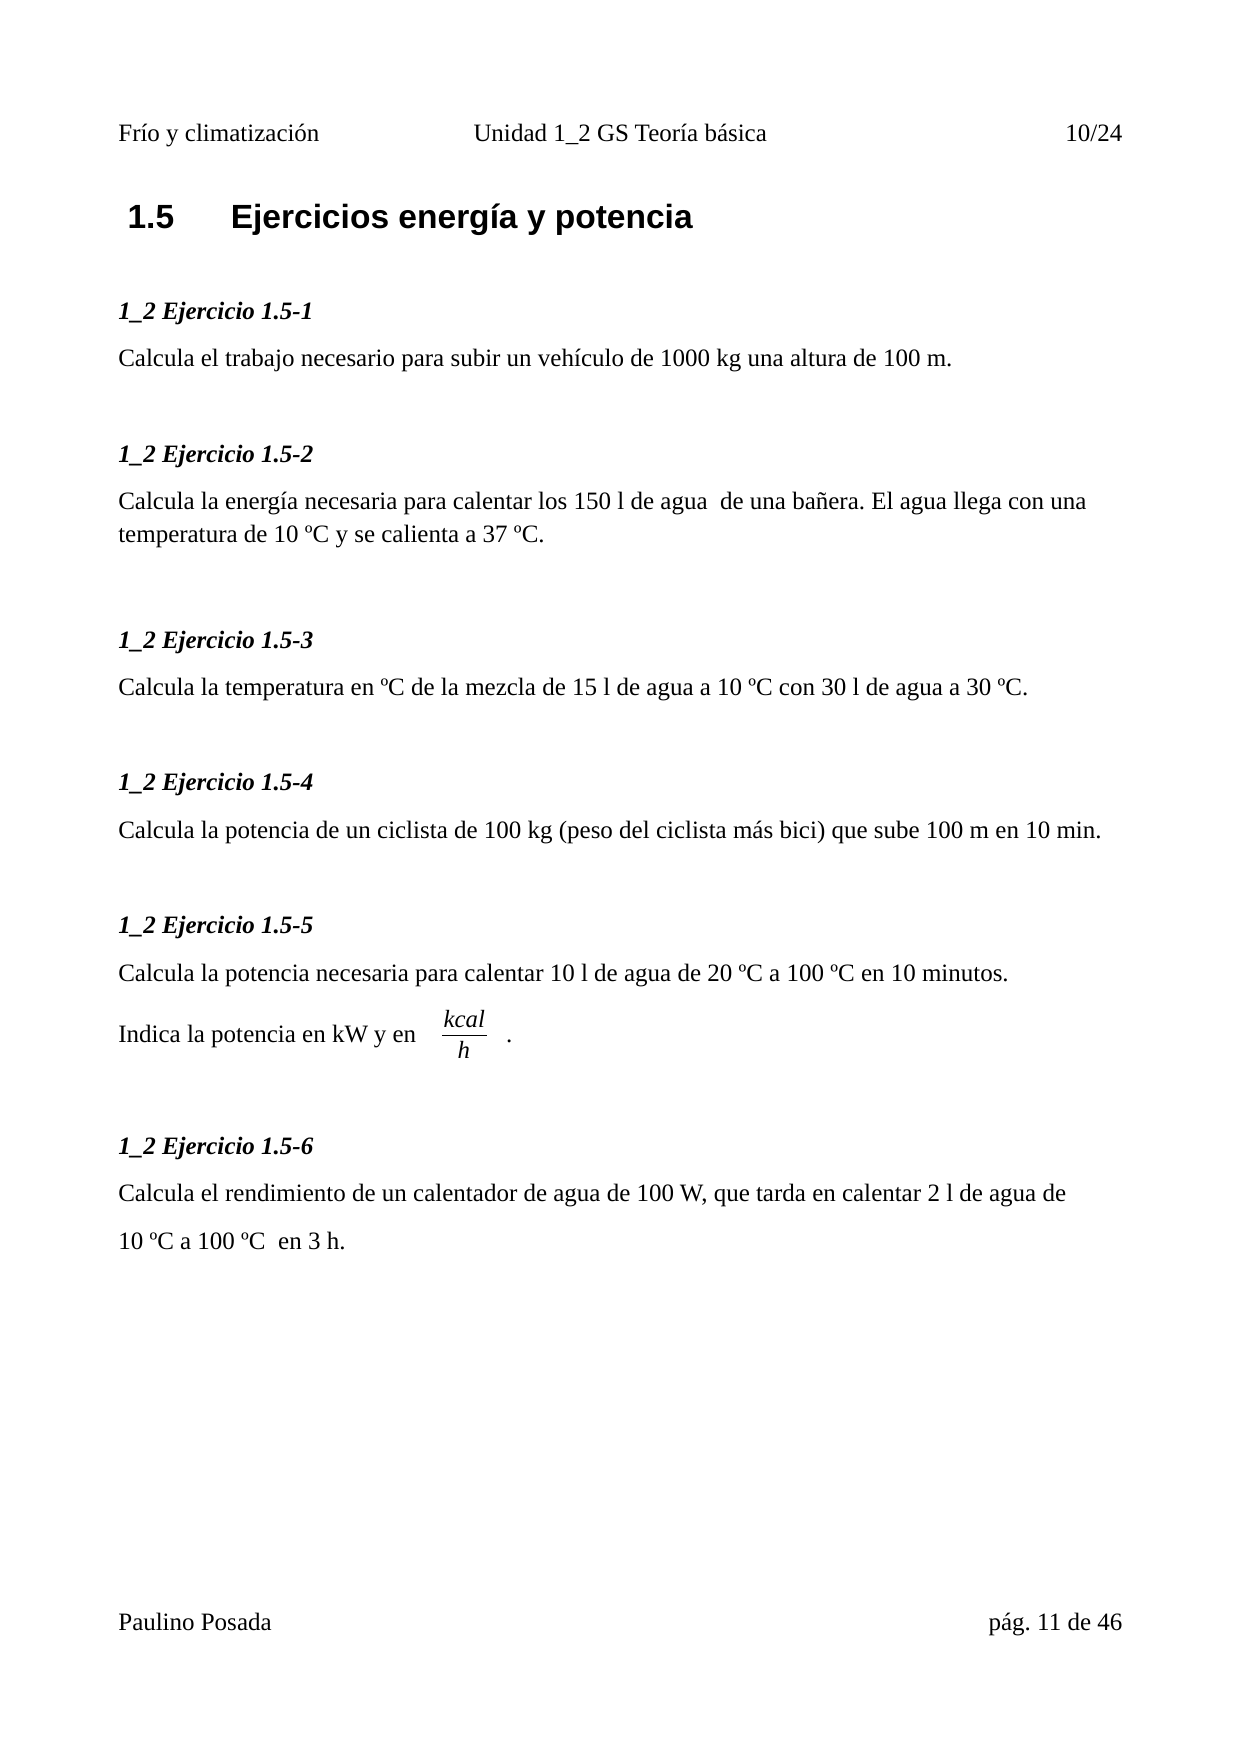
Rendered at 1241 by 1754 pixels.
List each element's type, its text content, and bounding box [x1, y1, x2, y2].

text 1_2 Ejercicio 1.5-5 [118, 910, 1122, 939]
text 1_2 Ejercicio 1.5-3 [118, 625, 1122, 653]
text 1_2 Ejercicio 1.5-6 [118, 1131, 1122, 1160]
text 10 ºC a 100 ºC en 3 h. [118, 1226, 1122, 1255]
text Indica la potencia en kW y en . [118, 1006, 1122, 1064]
text Calcula la potencia necesaria para calentar 10 l de agua de 20 ºC a 100 ºC en 10 minutos. [118, 958, 1122, 987]
text Calcula la temperatura en ºC de la mezcla de 15 l de agua a 10 ºC con 30 l de agua a 30 ºC. [118, 672, 1122, 701]
text 1_2 Ejercicio 1.5-1 [118, 296, 1122, 325]
text Calcula el trabajo necesario para subir un vehículo de 1000 kg una altura de 100 m. [118, 343, 1122, 372]
text Calcula la potencia de un ciclista de 100 kg (peso del ciclista más bici) que sube 100 m en 10 min. [118, 815, 1122, 844]
text Calcula la energía necesaria para calentar los 150 l de agua de una bañera. El agua llega con una temperatura de 10 ºC y se calienta a 37 ºC. [118, 486, 1122, 548]
subtitle Ejercicios energía y potencia [118, 197, 1122, 236]
text Calcula el rendimiento de un calentador de agua de 100 W, que tarda en calentar 2 l de agua de [118, 1178, 1122, 1207]
text 1_2 Ejercicio 1.5-2 [118, 439, 1122, 467]
text 1_2 Ejercicio 1.5-4 [118, 767, 1122, 796]
